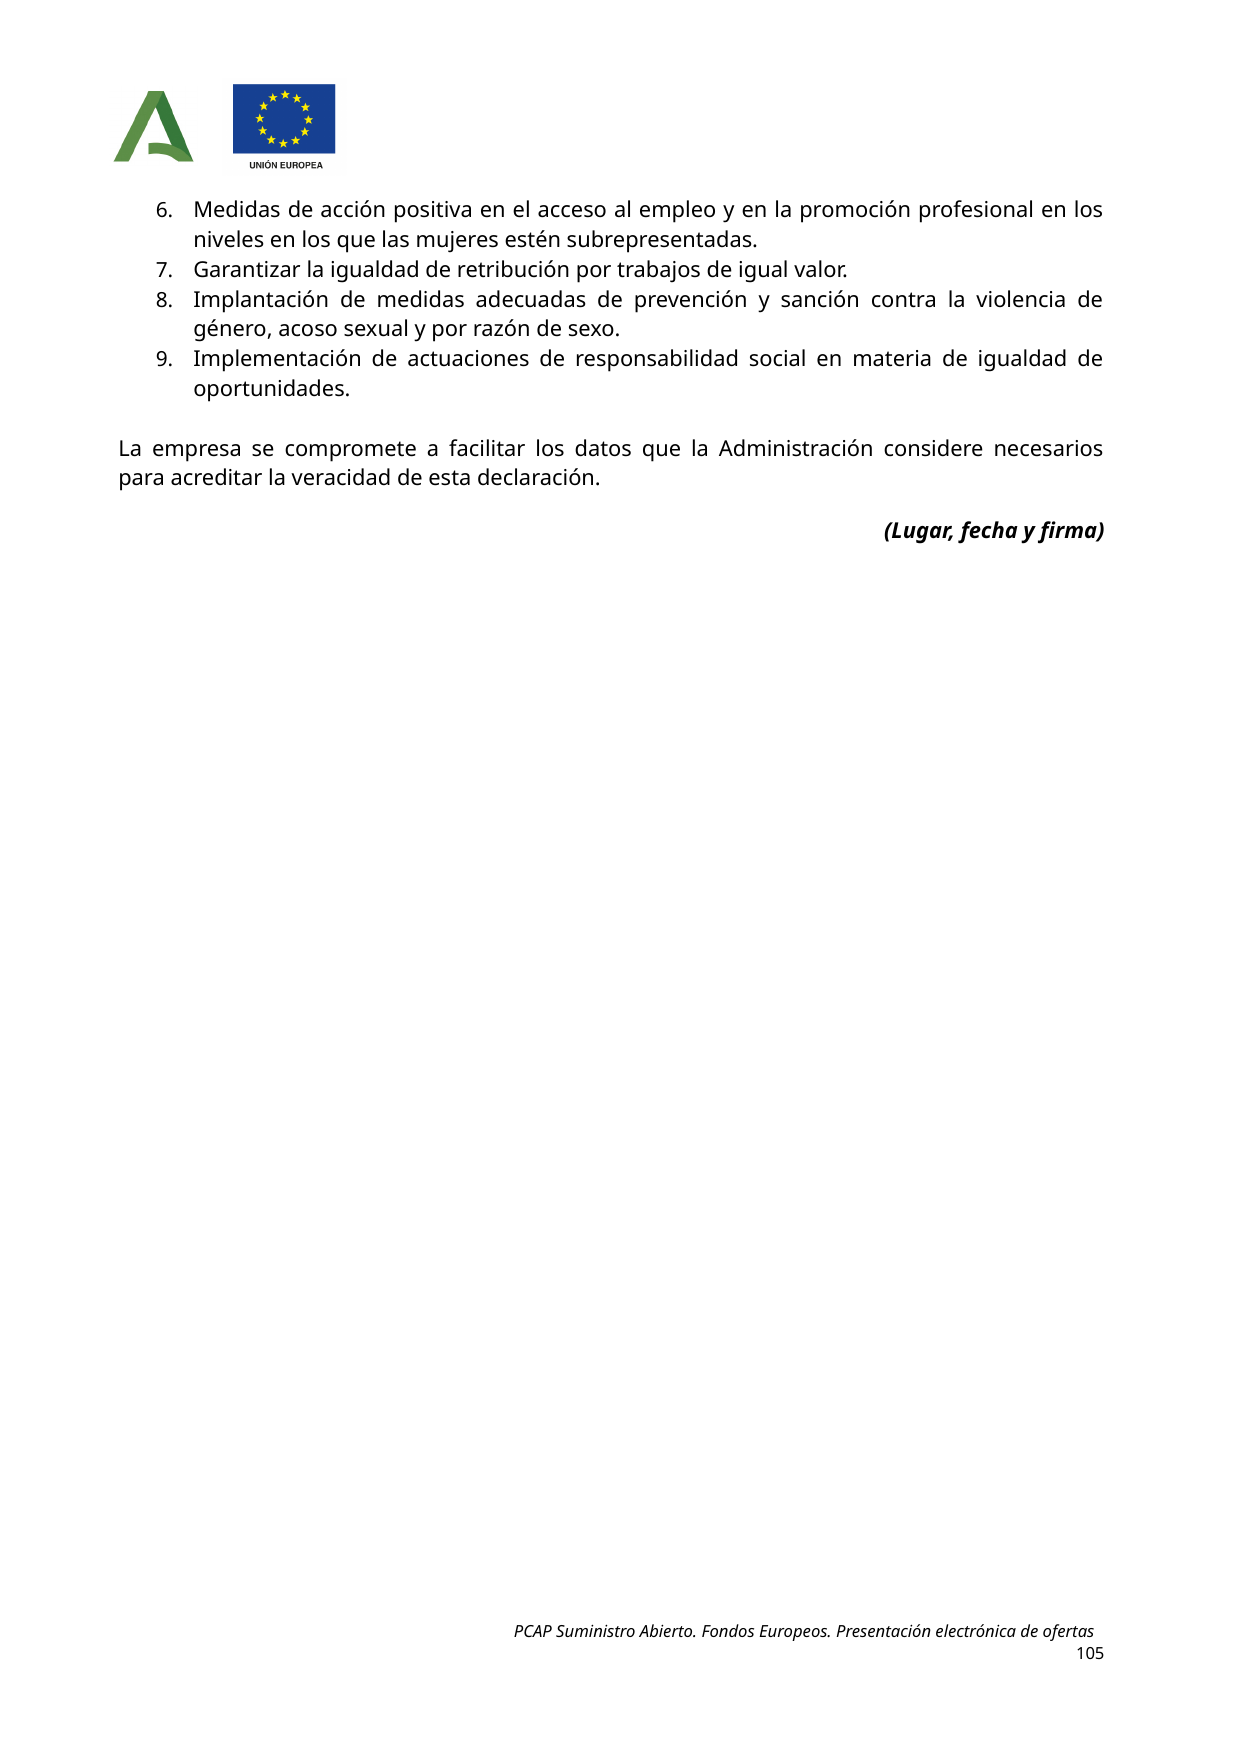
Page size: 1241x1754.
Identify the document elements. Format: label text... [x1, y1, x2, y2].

text La empresa se compromete a facilitar los datos que la Administración considere necesarios para acreditar la veracidad de esta declaración. [118, 433, 1104, 492]
picture [109, 86, 198, 166]
text (Lugar, fecha y firma) [118, 515, 1104, 545]
list Implantación de medidas adecuadas de prevención y sanción contra la violencia de género, acoso sexual y por razón de sexo. [156, 284, 1104, 343]
picture [221, 78, 347, 176]
list Medidas de acción positiva en el acceso al empleo y en la promoción profesional en los niveles en los que las mujeres estén subrepresentadas. [156, 194, 1104, 254]
list Implementación de actuaciones de responsabilidad social en materia de igualdad de oportunidades. [156, 343, 1104, 403]
list Garantizar la igualdad de retribución por trabajos de igual valor. [156, 254, 1104, 284]
